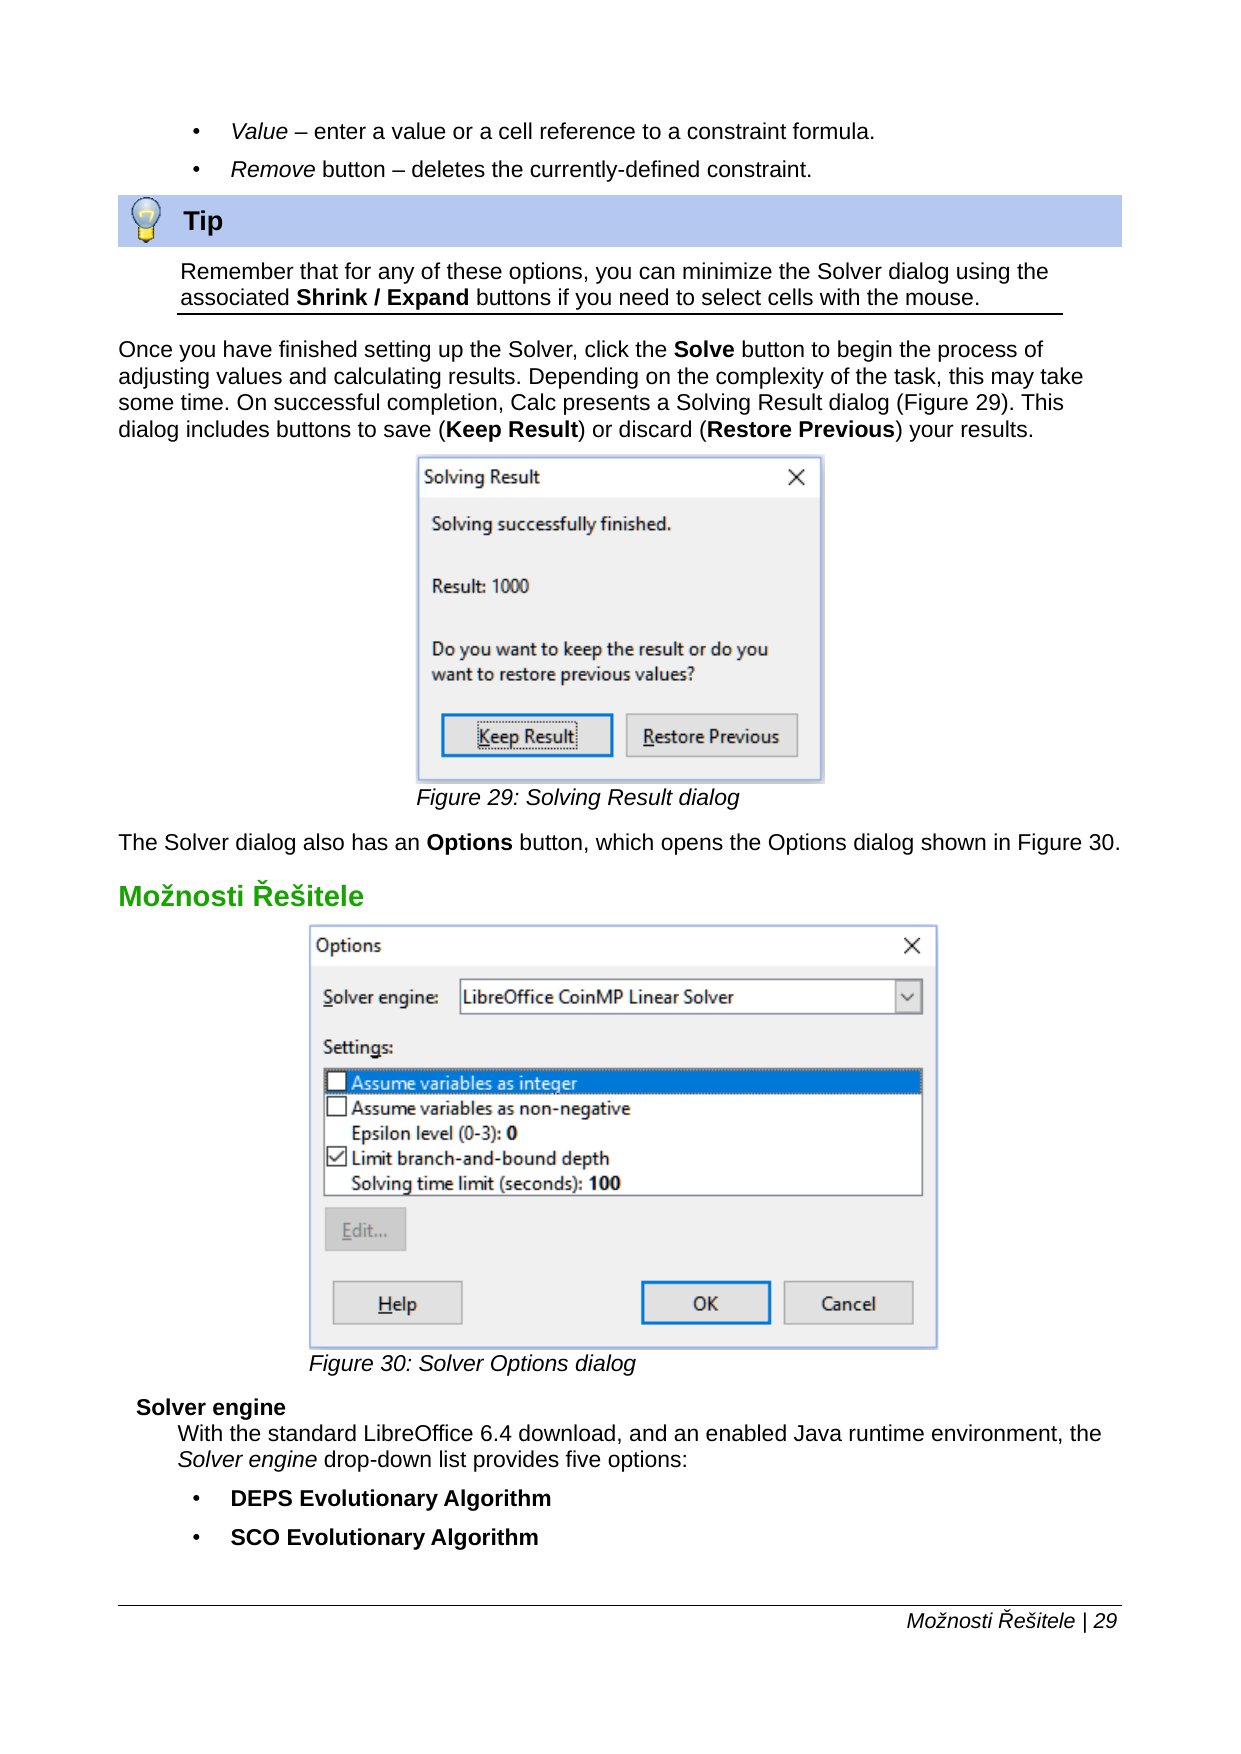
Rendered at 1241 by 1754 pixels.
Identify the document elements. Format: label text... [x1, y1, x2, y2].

list Remove button – deletes the currently-defined constraint. [192, 156, 1122, 183]
list SCO Evolutionary Algorithm [192, 1523, 1122, 1550]
picture [308, 924, 939, 1350]
text Figure 29: Solving Result dialog [416, 784, 824, 810]
subtitle Možnosti Řešitele [118, 879, 1122, 913]
list DEPS Evolutionary Algorithm [192, 1485, 1122, 1511]
text The Solver dialog also has an Options button, which opens the Options dialog shown in Figure 30. [118, 829, 1122, 856]
subtitle Tip [118, 195, 1122, 247]
list Value – enter a value or a cell reference to a constraint formula. [192, 118, 1122, 144]
text Remember that for any of these options, you can minimize the Solver dialog using the associated Shrink / Expand buttons if you need to select cells with the mouse. [177, 254, 1063, 313]
picture [415, 454, 825, 784]
text Solver engine [136, 1393, 1122, 1420]
text Once you have finished setting up the Solver, click the Solve button to begin the process of adjusting values and calculating results. Depending on the complexity of the task, this may take some time. On successful completion, Calc presents a Solving Result dialog (Figure 29). This dialog includes buttons to save (Keep Result) or discard (Restore Previous) your results. [118, 336, 1122, 442]
text Figure 30: Solver Options dialog [309, 1350, 938, 1376]
text With the standard LibreOffice 6.4 download, and an enabled Java runtime environment, the Solver engine drop-down list provides five options: [177, 1420, 1122, 1473]
picture [119, 195, 170, 246]
